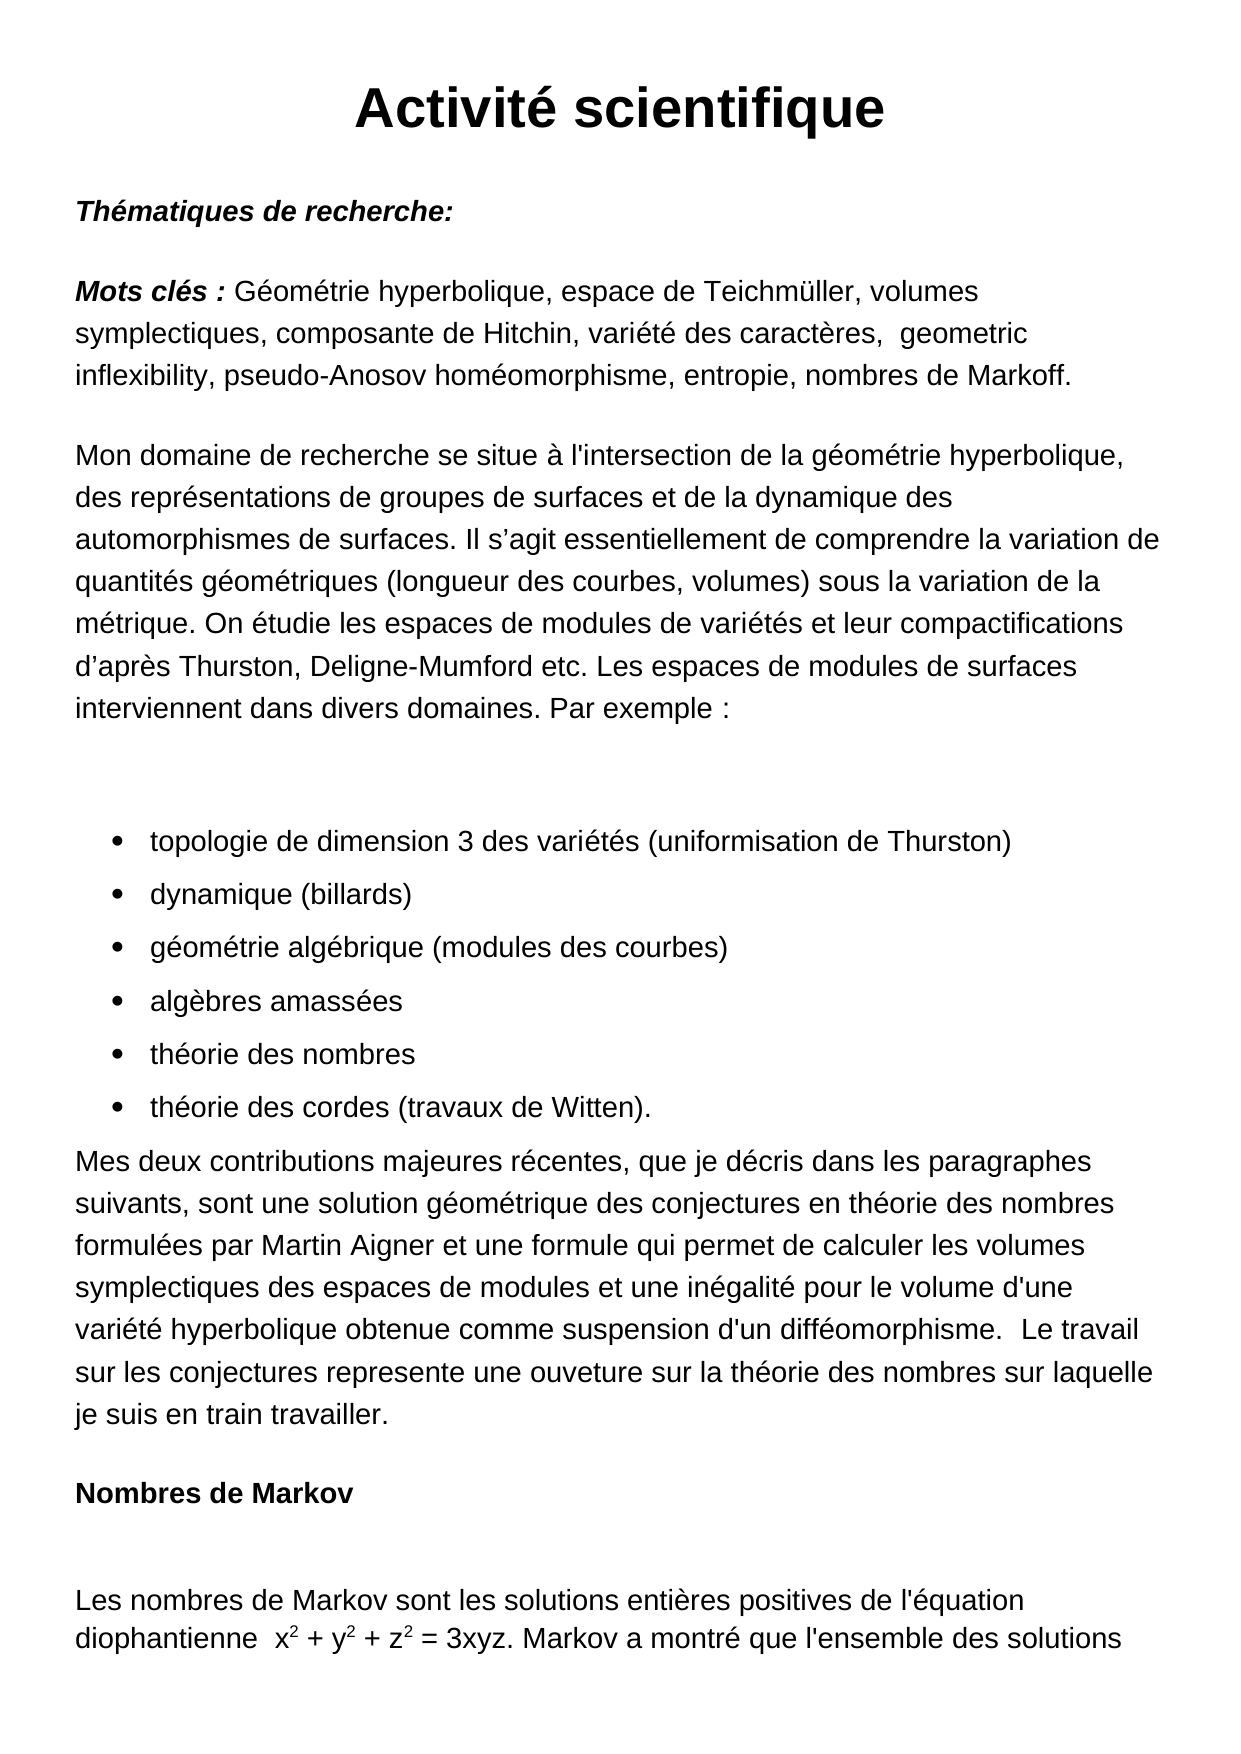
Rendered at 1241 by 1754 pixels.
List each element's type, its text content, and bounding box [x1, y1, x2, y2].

list algèbres amassées [112, 984, 1165, 1017]
text Thématiques de recherche: [75, 194, 1165, 227]
list géométrie algébrique (modules des courbes) [112, 930, 1165, 964]
text Activité scientifique [75, 75, 1165, 140]
text Mon domaine de recherche se situe à l'intersection de la géométrie hyperbolique, des représentations de groupes de surfaces et de la dynamique des automorphismes de surfaces. Il s’agit essentiellement de comprendre la variation de quantités géométriques (longueur des courbes, volumes) sous la variation de la métrique. On étudie les espaces de modules de variétés et leur compactifications d’après Thurston, Deligne-Mumford etc. Les espaces de modules de surfaces interviennent dans divers domaines. Par exemple : [75, 438, 1165, 724]
list dynamique (billards) [112, 877, 1165, 911]
text Mots clés : Géométrie hyperbolique, espace de Teichmüller, volumes symplectiques, composante de Hitchin, variété des caractères, geometric inflexibility, pseudo-Anosov homéomorphisme, entropie, nombres de Markoff. [75, 274, 1165, 392]
text Mes deux contributions majeures récentes, que je décris dans les paragraphes suivants, sont une solution géométrique des conjectures en théorie des nombres formulées par Martin Aigner et une formule qui permet de calculer les volumes symplectiques des espaces de modules et une inégalité pour le volume d'une variété hyperbolique obtenue comme suspension d'un difféomorphisme. Le travail sur les conjectures represente une ouveture sur la théorie des nombres sur laquelle je suis en train travailler. [75, 1144, 1165, 1430]
text Les nombres de Markov sont les solutions entières positives de l'équation diophantienne x2 + y2 + z2 = 3xyz. Markov a montré que l'ensemble des solutions [75, 1583, 1165, 1655]
text Nombres de Markov [75, 1476, 1165, 1510]
list théorie des cordes (travaux de Witten). [112, 1090, 1165, 1124]
list théorie des nombres [112, 1037, 1165, 1071]
list topologie de dimension 3 des variétés (uniformisation de Thurston) [112, 824, 1165, 857]
